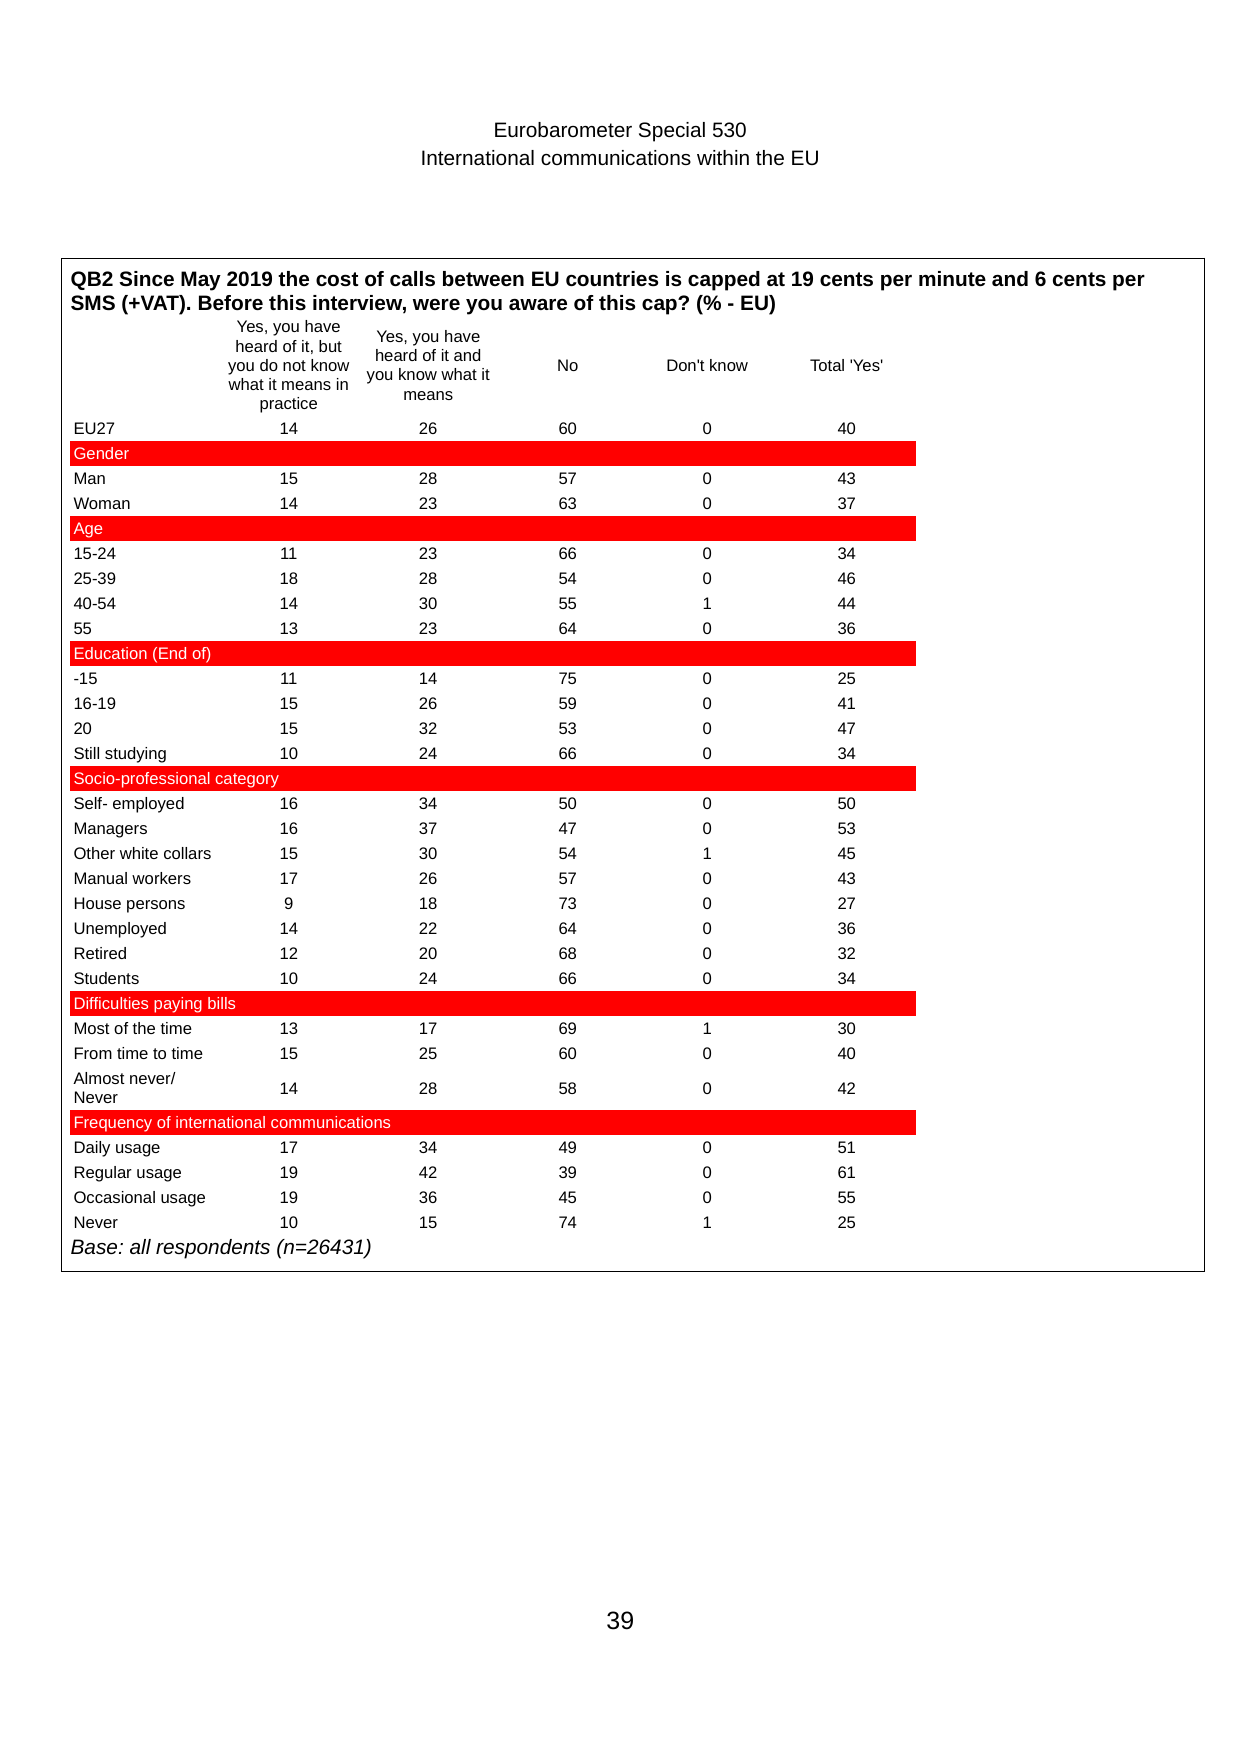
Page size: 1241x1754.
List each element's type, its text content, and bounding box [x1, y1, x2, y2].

table_cell 32 [358, 716, 498, 741]
table_cell 19 [219, 1160, 358, 1185]
table_cell 0 [637, 616, 777, 641]
table_cell 14 [219, 416, 358, 441]
table_cell 59 [498, 691, 637, 716]
table_cell 15 [219, 1041, 358, 1066]
table_cell 63 [498, 491, 637, 516]
table_cell 60 [498, 1041, 637, 1066]
table_cell 1 [637, 1210, 777, 1235]
table_cell 30 [358, 841, 498, 866]
table_cell 17 [219, 1135, 358, 1160]
table_cell 55 [777, 1185, 916, 1210]
table_cell 41 [777, 691, 916, 716]
table_cell Other white collars [70, 841, 219, 866]
table_cell 0 [637, 666, 777, 691]
table_cell 22 [358, 916, 498, 941]
table_header Total 'Yes' [777, 314, 916, 416]
table_cell 24 [358, 741, 498, 766]
table_cell -15 [70, 666, 219, 691]
table_cell 15-24 [70, 541, 219, 566]
table_cell 0 [637, 566, 777, 591]
table_cell 0 [637, 1041, 777, 1066]
table_cell 23 [358, 616, 498, 641]
table_cell 75 [498, 666, 637, 691]
table_header [70, 314, 219, 416]
table_cell 74 [498, 1210, 637, 1235]
table_cell 69 [498, 1016, 637, 1041]
table_cell 50 [777, 791, 916, 816]
table_cell 0 [637, 941, 777, 966]
table_cell 57 [498, 866, 637, 891]
table_cell 1 [637, 591, 777, 616]
table_cell Gender [70, 441, 916, 466]
table_cell 0 [637, 866, 777, 891]
table_cell 16 [219, 791, 358, 816]
text Base: all respondents (n=26431) [70, 1235, 1196, 1259]
table_cell 43 [777, 466, 916, 491]
table_cell 58 [498, 1066, 637, 1110]
table_cell 0 [637, 791, 777, 816]
table_cell Self- employed [70, 791, 219, 816]
table_cell 0 [637, 491, 777, 516]
table_cell 34 [777, 541, 916, 566]
table_cell 47 [498, 816, 637, 841]
table_cell 19 [219, 1185, 358, 1210]
table_cell 53 [498, 716, 637, 741]
table_cell 60 [498, 416, 637, 441]
table_cell 15 [219, 716, 358, 741]
table_cell Daily usage [70, 1135, 219, 1160]
table_cell Still studying [70, 741, 219, 766]
table_cell 45 [498, 1185, 637, 1210]
table_cell 49 [498, 1135, 637, 1160]
table_cell 66 [498, 541, 637, 566]
table_cell 15 [358, 1210, 498, 1235]
table_cell Man [70, 466, 219, 491]
table_cell 43 [777, 866, 916, 891]
table_cell 37 [777, 491, 916, 516]
table_cell 0 [637, 691, 777, 716]
table_cell 34 [777, 741, 916, 766]
table_cell 37 [358, 816, 498, 841]
table_cell 0 [637, 541, 777, 566]
table_cell Frequency of international communications [70, 1110, 916, 1135]
table_cell 46 [777, 566, 916, 591]
table_cell 34 [358, 1135, 498, 1160]
table_cell 26 [358, 416, 498, 441]
table_cell 55 [498, 591, 637, 616]
table_cell 0 [637, 891, 777, 916]
table_cell Regular usage [70, 1160, 219, 1185]
table_cell 30 [777, 1016, 916, 1041]
table_cell Unemployed [70, 916, 219, 941]
table_cell 34 [777, 966, 916, 991]
table_cell 39 [498, 1160, 637, 1185]
table_cell Never [70, 1210, 219, 1235]
table_cell 28 [358, 466, 498, 491]
table_cell 11 [219, 666, 358, 691]
table_cell 0 [637, 916, 777, 941]
table_cell 25 [777, 666, 916, 691]
table_cell 25 [358, 1041, 498, 1066]
table_cell Woman [70, 491, 219, 516]
table_cell 18 [219, 566, 358, 591]
table_header Yes, you have heard of it and you know what it means [358, 314, 498, 416]
table_header No [498, 314, 637, 416]
table_cell 10 [219, 966, 358, 991]
table_cell 10 [219, 741, 358, 766]
table_cell 28 [358, 566, 498, 591]
table_cell 25-39 [70, 566, 219, 591]
table_cell Difficulties paying bills [70, 991, 916, 1016]
table_cell 61 [777, 1160, 916, 1185]
table_cell 27 [777, 891, 916, 916]
table_cell 14 [219, 491, 358, 516]
table_cell 40-54 [70, 591, 219, 616]
table_cell 16 [219, 816, 358, 841]
table_cell 0 [637, 466, 777, 491]
table_cell 54 [498, 566, 637, 591]
table_cell 1 [637, 841, 777, 866]
table_cell Retired [70, 941, 219, 966]
table_cell Education (End of) [70, 641, 916, 666]
table_cell 10 [219, 1210, 358, 1235]
table_cell 68 [498, 941, 637, 966]
table_cell From time to time [70, 1041, 219, 1066]
table_cell 14 [219, 591, 358, 616]
table_cell 17 [219, 866, 358, 891]
table_cell 66 [498, 966, 637, 991]
table_cell Manual workers [70, 866, 219, 891]
table_cell 40 [777, 1041, 916, 1066]
table_cell 9 [219, 891, 358, 916]
table_cell 11 [219, 541, 358, 566]
table_cell 40 [777, 416, 916, 441]
table_cell 44 [777, 591, 916, 616]
table_cell 26 [358, 691, 498, 716]
table_cell Almost never/ Never [70, 1066, 219, 1110]
table_cell 25 [777, 1210, 916, 1235]
table_cell 50 [498, 791, 637, 816]
table_cell 0 [637, 816, 777, 841]
table_cell 47 [777, 716, 916, 741]
table_cell 55 [70, 616, 219, 641]
table_cell 0 [637, 1185, 777, 1210]
table_cell 1 [637, 1016, 777, 1041]
table_cell 26 [358, 866, 498, 891]
table_header Yes, you have heard of it, but you do not know what it means in practice [219, 314, 358, 416]
table_cell 73 [498, 891, 637, 916]
table_cell 36 [358, 1185, 498, 1210]
table_cell 53 [777, 816, 916, 841]
table_cell 42 [777, 1066, 916, 1110]
table_cell 0 [637, 1066, 777, 1110]
table_cell Age [70, 516, 916, 541]
table_cell 17 [358, 1016, 498, 1041]
table_cell 16-19 [70, 691, 219, 716]
table_cell 32 [777, 941, 916, 966]
table_cell House persons [70, 891, 219, 916]
table_cell 23 [358, 541, 498, 566]
table_cell 12 [219, 941, 358, 966]
table_cell 0 [637, 741, 777, 766]
table_cell 0 [637, 966, 777, 991]
table_cell 20 [358, 941, 498, 966]
text QB2 Since May 2019 the cost of calls between EU countries is capped at 19 cents per minute and 6 cents per SMS (+VAT). Before this interview, were you aware of this cap? (% - EU) [70, 266, 1196, 314]
table_cell 0 [637, 1135, 777, 1160]
table_cell 64 [498, 616, 637, 641]
table_cell 66 [498, 741, 637, 766]
table_cell Socio-professional category [70, 766, 916, 791]
table_cell 24 [358, 966, 498, 991]
table_cell 0 [637, 416, 777, 441]
table_cell EU27 [70, 416, 219, 441]
table_header Don't know [637, 314, 777, 416]
table_cell 23 [358, 491, 498, 516]
table_cell Occasional usage [70, 1185, 219, 1210]
table_cell 14 [358, 666, 498, 691]
table_cell Managers [70, 816, 219, 841]
table_cell 30 [358, 591, 498, 616]
table_cell 13 [219, 616, 358, 641]
table_cell 28 [358, 1066, 498, 1110]
table_cell 15 [219, 691, 358, 716]
table_cell Students [70, 966, 219, 991]
table_cell 20 [70, 716, 219, 741]
table_cell 18 [358, 891, 498, 916]
table_cell 14 [219, 1066, 358, 1110]
table_cell 54 [498, 841, 637, 866]
table_cell 0 [637, 1160, 777, 1185]
table_cell 14 [219, 916, 358, 941]
table_cell 64 [498, 916, 637, 941]
table_cell 13 [219, 1016, 358, 1041]
table_cell 36 [777, 616, 916, 641]
table_cell 15 [219, 466, 358, 491]
table_cell Most of the time [70, 1016, 219, 1041]
table_cell 34 [358, 791, 498, 816]
table_cell 0 [637, 716, 777, 741]
table_cell 51 [777, 1135, 916, 1160]
table_cell 15 [219, 841, 358, 866]
table_cell 57 [498, 466, 637, 491]
table_cell 42 [358, 1160, 498, 1185]
table_cell 45 [777, 841, 916, 866]
table_cell 36 [777, 916, 916, 941]
